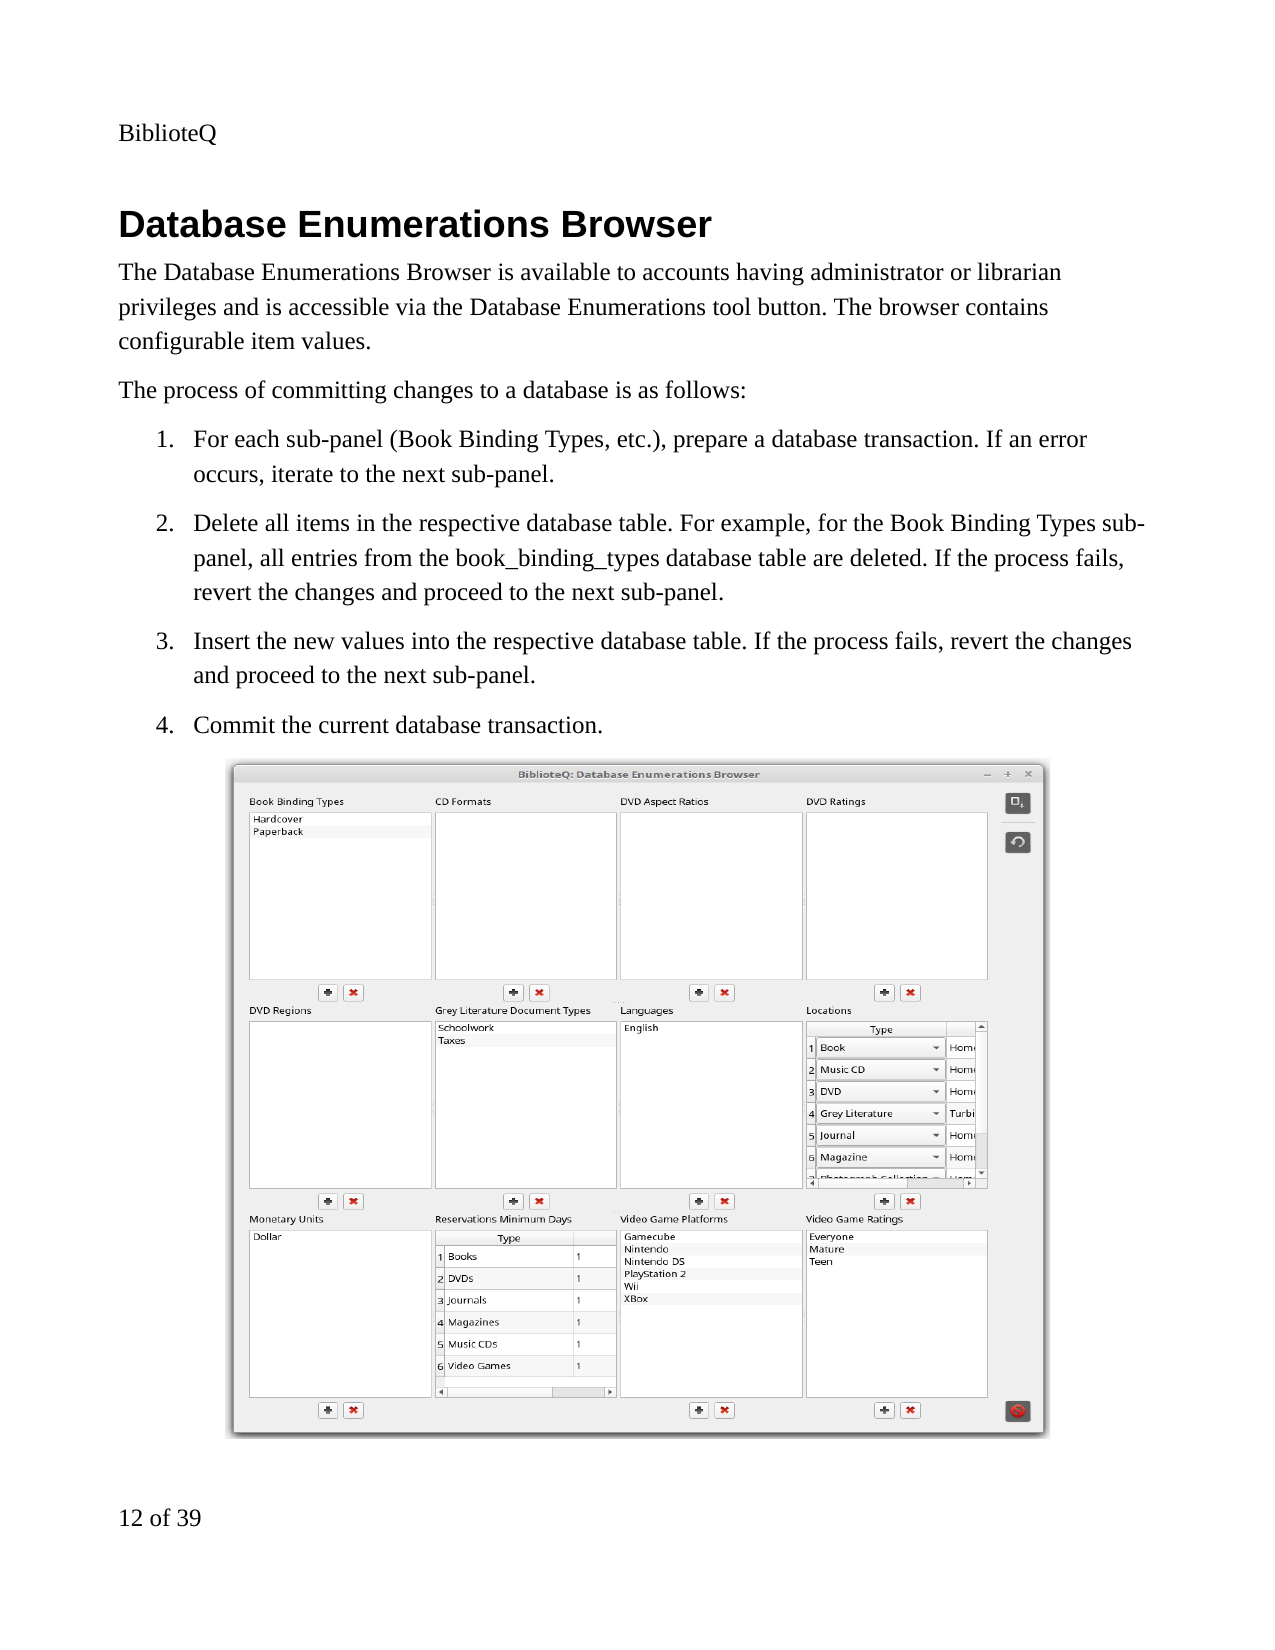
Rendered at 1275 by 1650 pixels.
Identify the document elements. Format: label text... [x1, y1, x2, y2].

list Insert the new values into the respective database table. If the process fails, revert the changes and proceed to the next sub-panel. [156, 626, 1157, 689]
list Commit the current database transaction. [156, 710, 1157, 738]
subtitle Database Enumerations Browser [118, 201, 1157, 245]
text The Database Enumerations Browser is available to accounts having administrator or librarian privileges and is accessible via the Database Enumerations tool button. The browser contains configurable item values. [118, 257, 1157, 355]
list Delete all items in the respective database table. For example, for the Book Binding Types sub-panel, all entries from the book_binding_types database table are deleted. If the process fails, revert the changes and proceed to the next sub-panel. [156, 508, 1157, 606]
text The process of committing changes to a database is as follows: [118, 376, 1157, 404]
list For each sub-panel (Book Binding Types, etc.), prepare a database transaction. If an error occurs, iterate to the next sub-panel. [156, 424, 1157, 488]
picture [225, 758, 1050, 1439]
